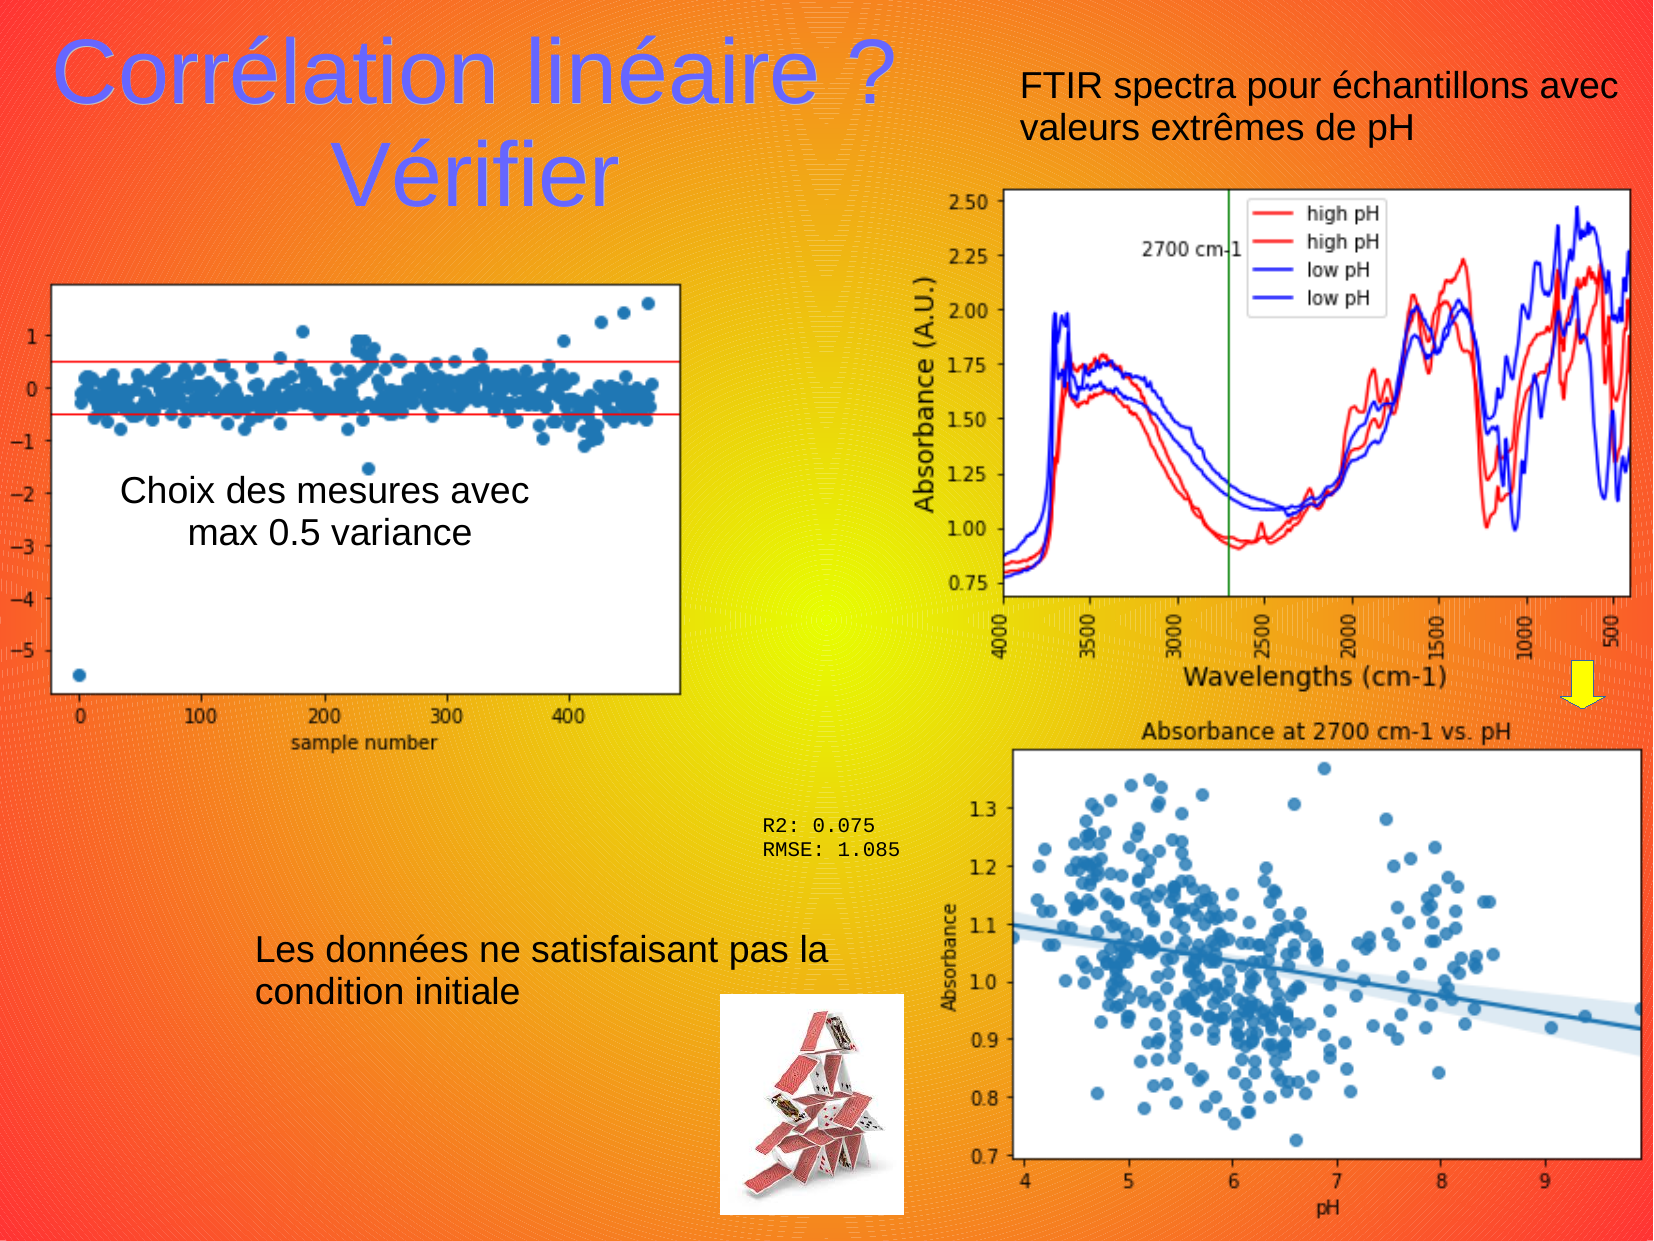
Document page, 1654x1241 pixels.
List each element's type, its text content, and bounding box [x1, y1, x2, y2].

picture [930, 708, 1653, 1231]
picture [900, 176, 1643, 706]
title Corrélation linéaire ? Vérifier [41, 14, 910, 232]
text_box [1560, 660, 1606, 709]
text_box FTIR spectra pour échantillons avec valeurs extrêmes de pH [1005, 57, 1653, 157]
picture [0, 258, 691, 766]
picture [720, 1021, 904, 1216]
text_box R2: 0.075 RMSE: 1.085 [747, 808, 916, 871]
text_box Les données ne satisfaisant pas la condition initiale [240, 921, 916, 1021]
